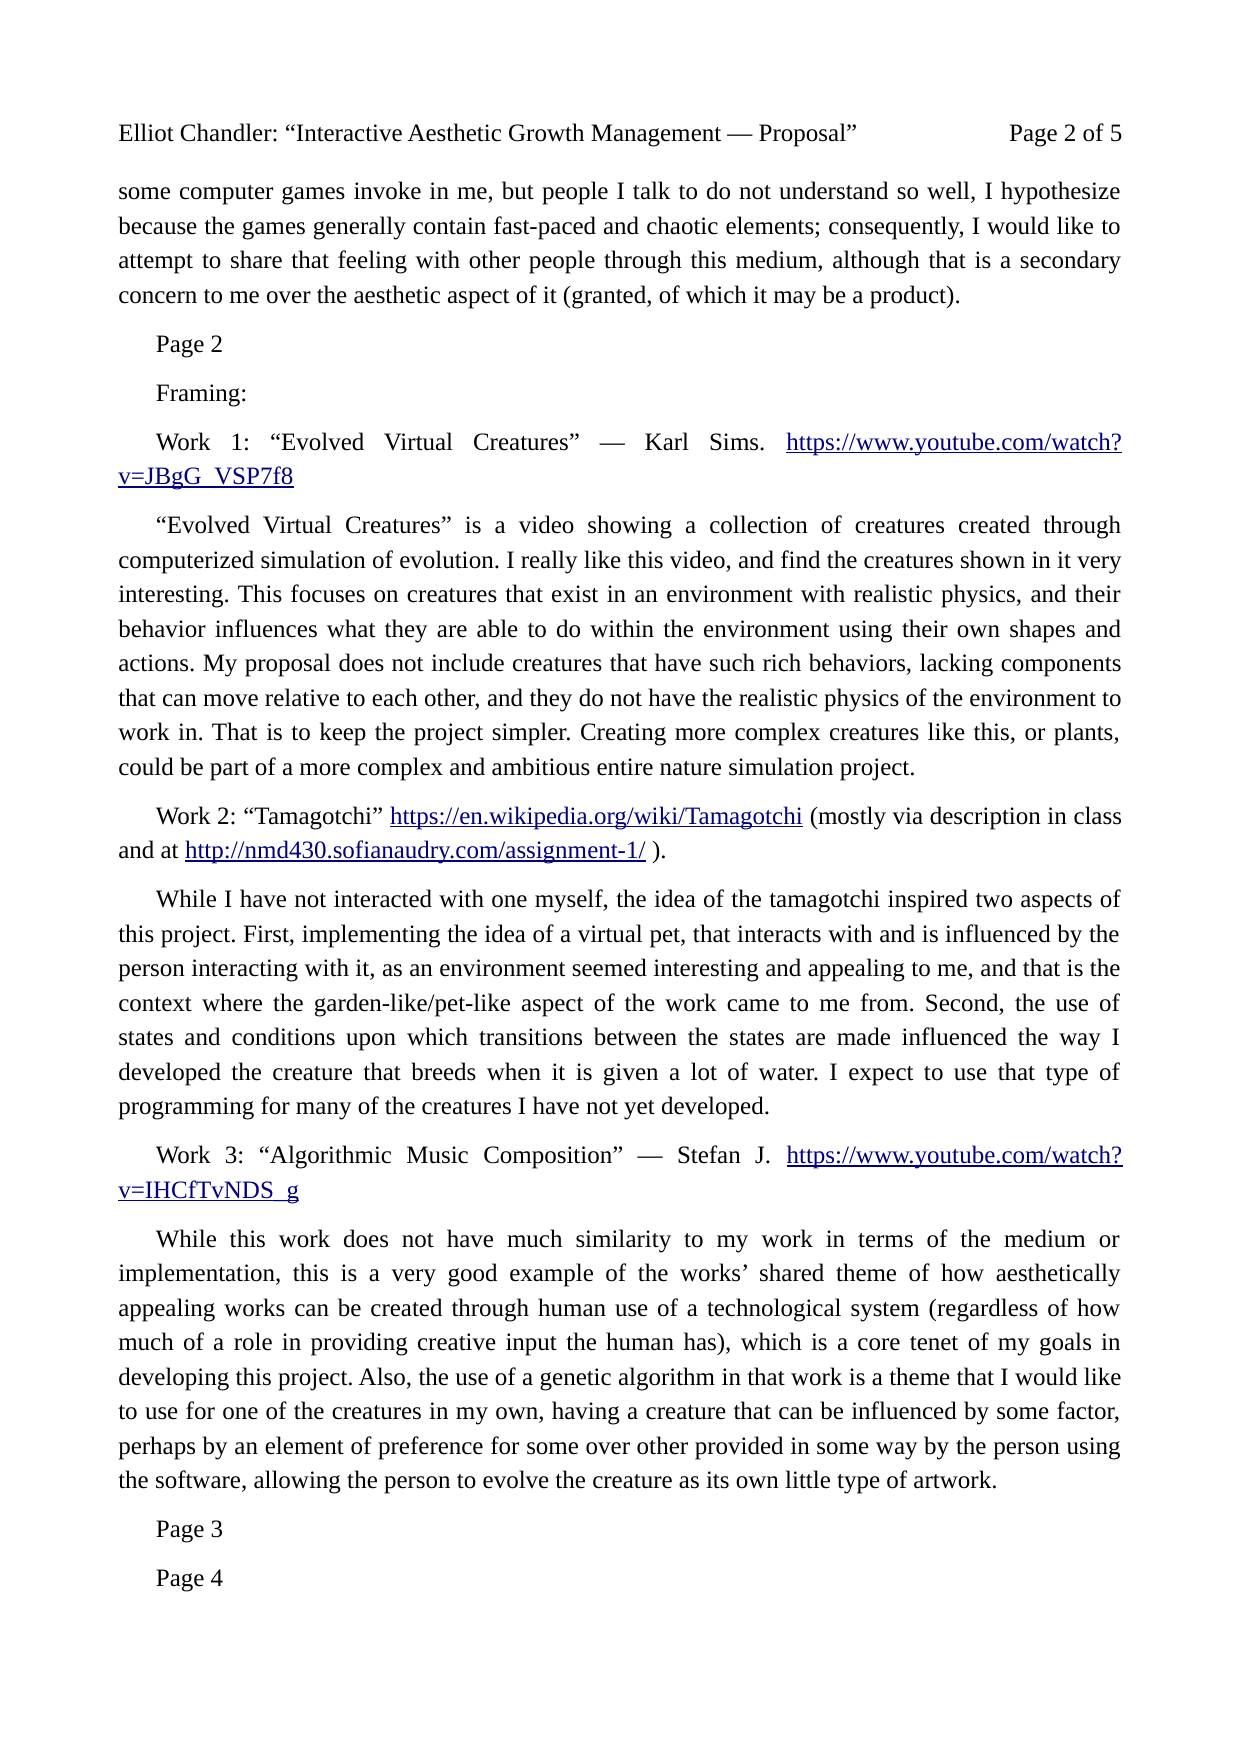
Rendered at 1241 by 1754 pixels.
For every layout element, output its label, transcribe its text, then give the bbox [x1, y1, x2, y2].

text Page 4 [118, 1563, 1122, 1592]
text Work 3: “Algorithmic Music Composition” — Stefan J. https://www.youtube.com/watch?v=IHCfTvNDS_g [118, 1140, 1122, 1204]
text Page 2 [118, 329, 1122, 358]
text Work 2: “Tamagotchi” https://en.wikipedia.org/wiki/Tamagotchi (mostly via description in class and at http://nmd430.sofianaudry.com/assignment-1/ ). [118, 801, 1122, 864]
text “Evolved Virtual Creatures” is a video showing a collection of creatures created through computerized simulation of evolution. I really like this video, and find the creatures shown in it very interesting. This focuses on creatures that exist in an environment with realistic physics, and their behavior influences what they are able to do within the environment using their own shapes and actions. My proposal does not include creatures that have such rich behaviors, lacking components that can move relative to each other, and they do not have the realistic physics of the environment to work in. That is to keep the project simpler. Creating more complex creatures like this, or plants, could be part of a more complex and ambitious entire nature simulation project. [118, 511, 1122, 781]
text some computer games invoke in me, but people I talk to do not understand so well, I hypothesize because the games generally contain fast-paced and chaotic elements; consequently, I would like to attempt to share that feeling with other people through this medium, although that is a secondary concern to me over the aesthetic aspect of it (granted, of which it may be a product). [118, 176, 1122, 308]
text While I have not interacted with one myself, the idea of the tamagotchi inspired two aspects of this project. First, implementing the idea of a virtual pet, that interacts with and is influenced by the person interacting with it, as an environment seemed interesting and appealing to me, and that is the context where the garden-like/pet-like aspect of the work came to me from. Second, the use of states and conditions upon which transitions between the states are made influenced the way I developed the creature that breeds when it is given a lot of water. I expect to use that type of programming for many of the creatures I have not yet developed. [118, 884, 1122, 1120]
text Framing: [118, 378, 1122, 407]
text Page 3 [118, 1514, 1122, 1543]
text While this work does not have much similarity to my work in terms of the medium or implementation, this is a very good example of the works’ shared theme of how aesthetically appealing works can be created through human use of a technological system (regardless of how much of a role in providing creative input the human has), which is a core tenet of my goals in developing this project. Also, the use of a genetic algorithm in that work is a theme that I would like to use for one of the creatures in my own, having a creature that can be influenced by some factor, perhaps by an element of preference for some over other provided in some way by the person using the software, allowing the person to evolve the creature as its own little type of artwork. [118, 1224, 1122, 1494]
text Work 1: “Evolved Virtual Creatures” — Karl Sims. https://www.youtube.com/watch?v=JBgG_VSP7f8 [118, 427, 1122, 490]
